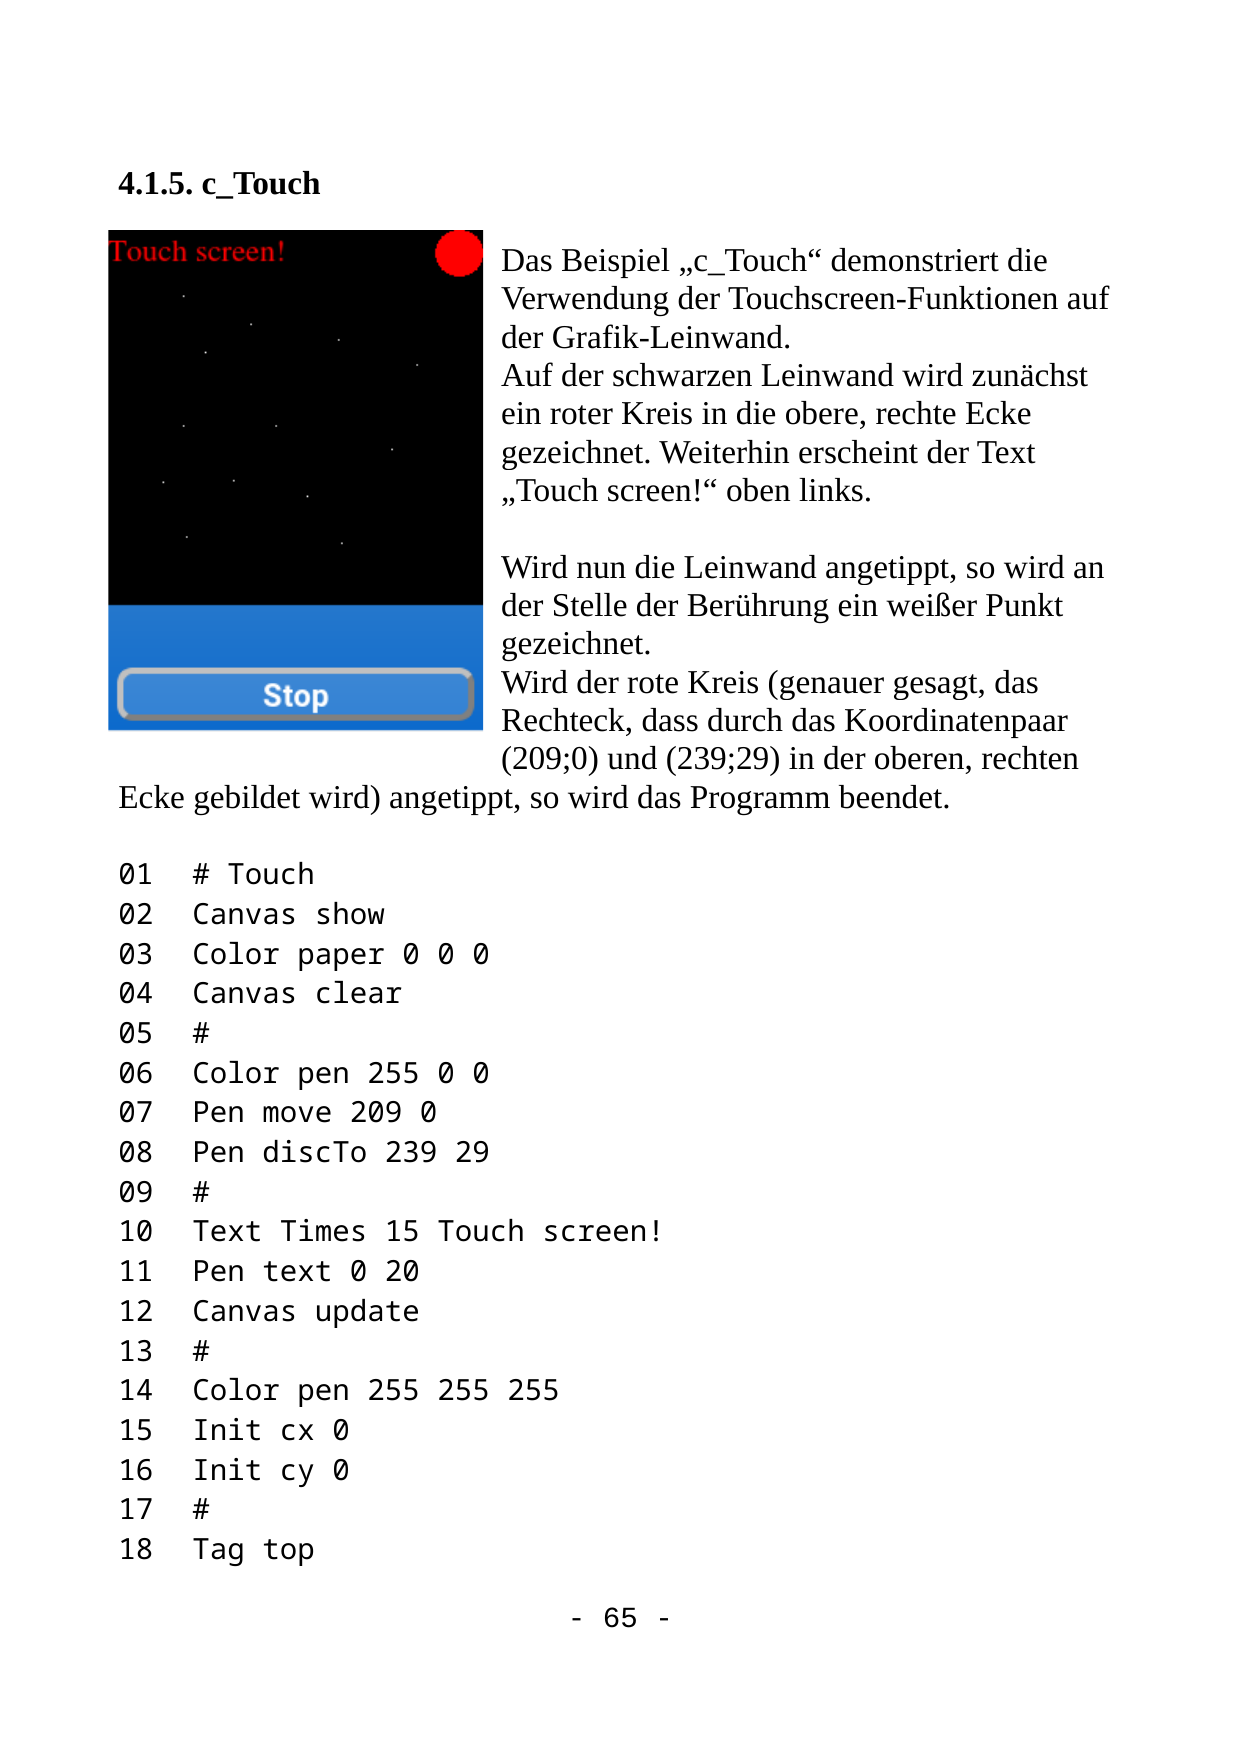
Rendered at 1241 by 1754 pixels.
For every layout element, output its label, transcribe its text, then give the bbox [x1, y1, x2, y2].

text 01 # Touch 02 Canvas show 03 Color paper 0 0 0 04 Canvas clear 05 # 06 Color pen 255 0 0 07 Pen move 209 0 08 Pen discTo 239 29 09 # 10 Text Times 15 Touch screen! 11 Pen text 0 20 12 Canvas update 13 # 14 Color pen 255 255 255 15 Init cx 0 16 Init cy 0 17 # 18 Tag top [118, 853, 1122, 1568]
picture [108, 230, 484, 732]
text Wird der rote Kreis (genauer gesagt, das Rechteck, dass durch das Koordinatenpaar (209;0) und (239;29) in der oberen, rechten Ecke gebildet wird) angetippt, so wird das Programm beendet. [118, 662, 1122, 815]
text Wird nun die Leinwand angetippt, so wird an der Stelle der Berührung ein weißer Punkt gezeichnet. [484, 547, 1122, 662]
text Das Beispiel „c_Touch“ demonstriert die Verwendung der Touchscreen-Funktionen auf der Grafik-Leinwand. [484, 240, 1122, 355]
text 4.1.5. c_Touch [118, 163, 1122, 202]
text Auf der schwarzen Leinwand wird zunächst ein roter Kreis in die obere, rechte Ecke gezeichnet. Weiterhin erscheint der Text „Touch screen!“ oben links. [484, 355, 1122, 508]
